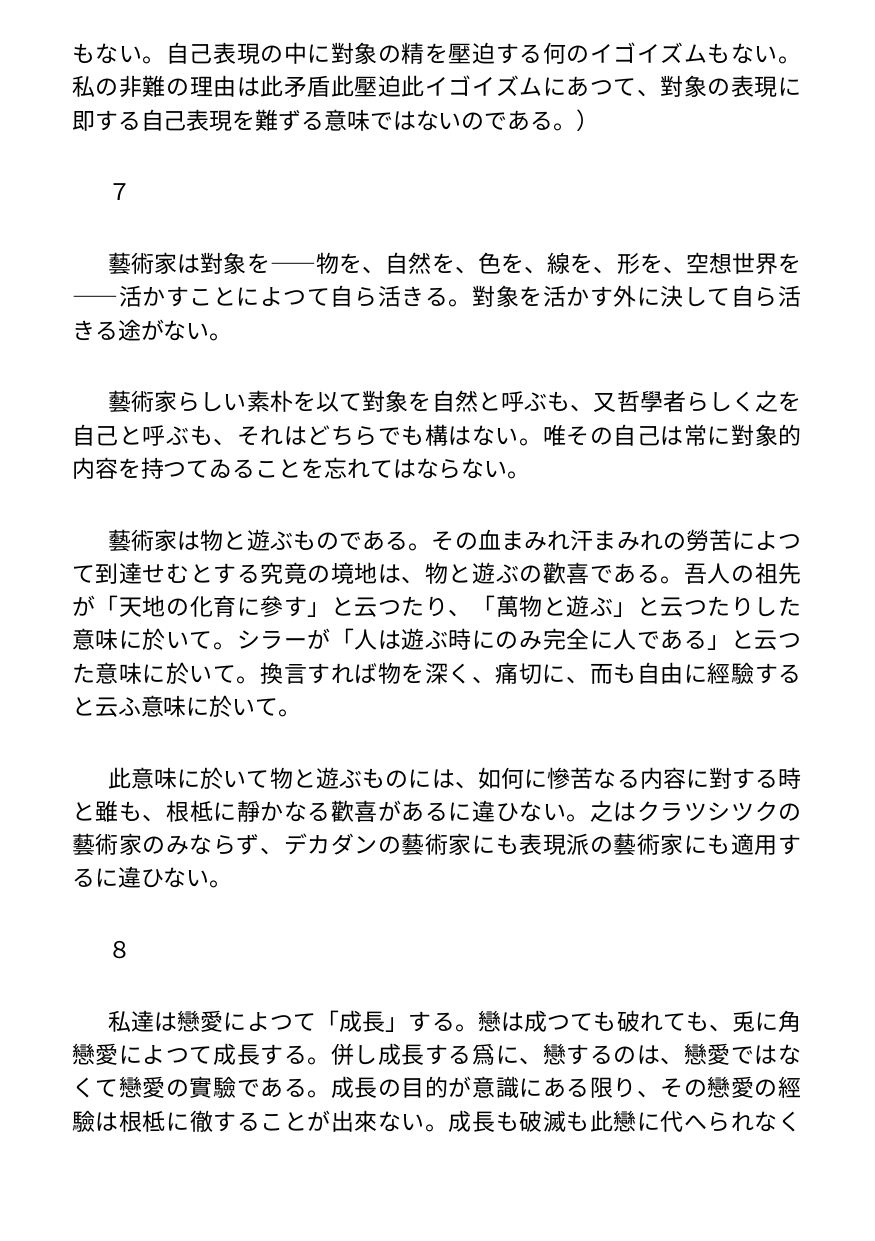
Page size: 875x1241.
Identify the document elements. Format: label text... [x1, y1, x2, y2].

text 藝術家らしい素朴を以て對象を自然と呼ぶも、又哲學者らしく之を自己と呼ぶも、それはどちらでも構はない。唯その自己は常に對象的内容を持つてゐることを忘れてはならない。 [72, 384, 802, 484]
text 私達は戀愛によつて「成長」する。戀は成つても破れても、兎に角戀愛によつて成長する。併し成長する爲に、戀するのは、戀愛ではなくて戀愛の實驗である。成長の目的が意識にある限り、その戀愛の經驗は根柢に徹することが出來ない。成長も破滅も此戀に代へられなく [72, 1004, 802, 1137]
text 藝術家は對象を――物を、自然を、色を、線を、形を、空想世界を――活かすことによつて自ら活きる。對象を活かす外に決して自ら活きる途がない。 [72, 246, 802, 346]
text もない。自己表現の中に對象の精を壓迫する何のイゴイズムもない。私の非難の理由は此矛盾此壓迫此イゴイズムにあつて、對象の表現に即する自己表現を難ずる意味ではないのである。） [72, 36, 802, 136]
text ８ [72, 932, 802, 965]
text 藝術家は物と遊ぶものである。その血まみれ汗まみれの勞苦によつて到達せむとする究竟の境地は、物と遊ぶの歡喜である。吾人の祖先が「天地の化育に參す」と云つたり、「萬物と遊ぶ」と云つたりした意味に於いて。シラーが「人は遊ぶ時にのみ完全に人である」と云つた意味に於いて。換言すれば物を深く、痛切に、而も自由に經驗すると云ふ意味に於いて。 [72, 522, 802, 722]
text 此意味に於いて物と遊ぶものには、如何に慘苦なる内容に對する時と雖も、根柢に靜かなる歡喜があるに違ひない。之はクラツシツクの藝術家のみならず、デカダンの藝術家にも表現派の藝術家にも適用するに違ひない。 [72, 760, 802, 893]
text ７ [72, 174, 802, 207]
